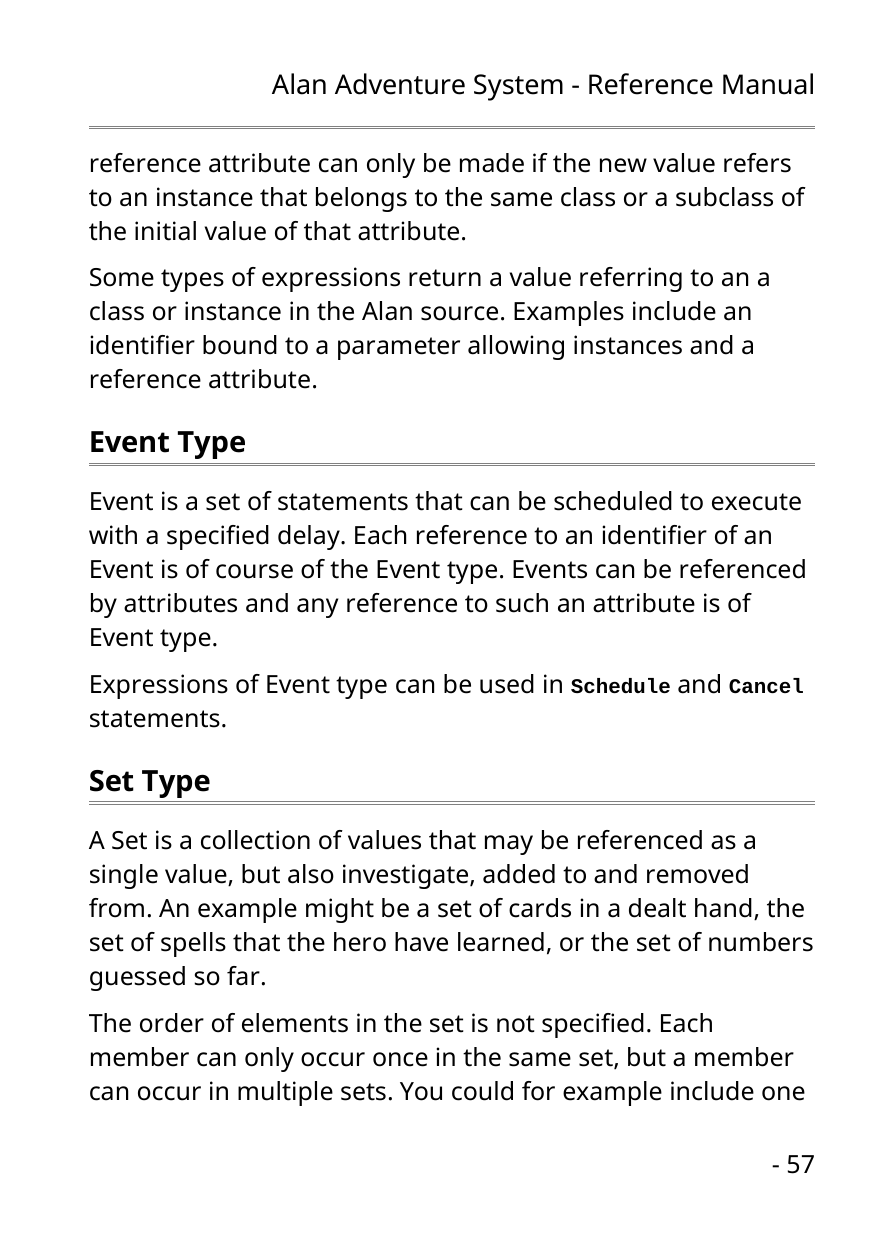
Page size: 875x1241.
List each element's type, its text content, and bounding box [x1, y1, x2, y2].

subtitle Set Type [88, 760, 815, 804]
text Event is a set of statements that can be scheduled to execute with a specified delay. Each reference to an identifier of an Event is of course of the Event type. Events can be referenced by attributes and any reference to such an attribute is of Event type. [88, 484, 815, 654]
text The order of elements in the set is not specified. Each member can only occur once in the same set, but a member can occur in multiple sets. You could for example include one [88, 1006, 815, 1107]
text A Set is a collection of values that may be referenced as a single value, but also investigate, added to and removed from. An example might be a set of cards in a dealt hand, the set of spells that the hero have learned, or the set of numbers guessed so far. [88, 823, 815, 993]
text Expressions of Event type can be used in Schedule and Cancel statements. [88, 667, 815, 735]
text Some types of ex­pressions return a value referring to an a class or instance in the Alan source. Examples include an identifier bound to a parameter allowing instances and a reference attribute. [88, 260, 815, 396]
subtitle Event Type [88, 421, 815, 465]
text reference attribute can only be made if the new value refers to an instance that belongs to the same class or a subclass of the initial value of that attribute. [88, 146, 815, 247]
